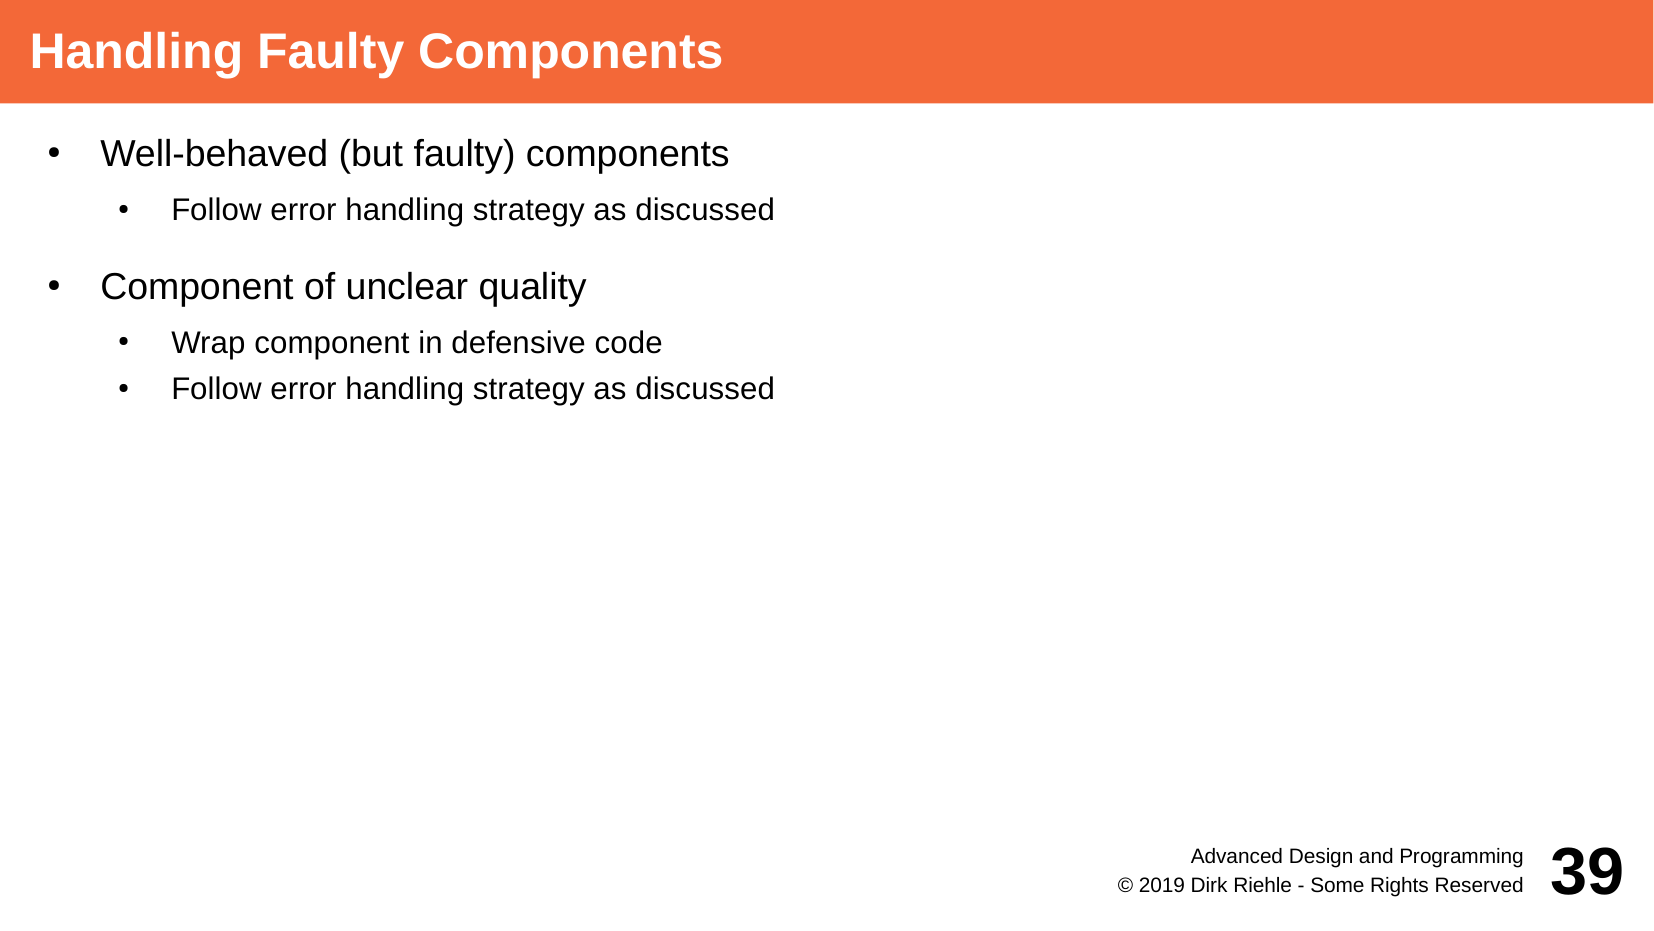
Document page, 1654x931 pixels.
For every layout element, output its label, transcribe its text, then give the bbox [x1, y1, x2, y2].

list Well-behaved (but faulty) components Follow error handling strategy as discussed Component of unclear quality Wrap component in defensive code Follow error handling strategy as discussed [29, 132, 1625, 813]
title Handling Faulty Components [0, 0, 1654, 104]
